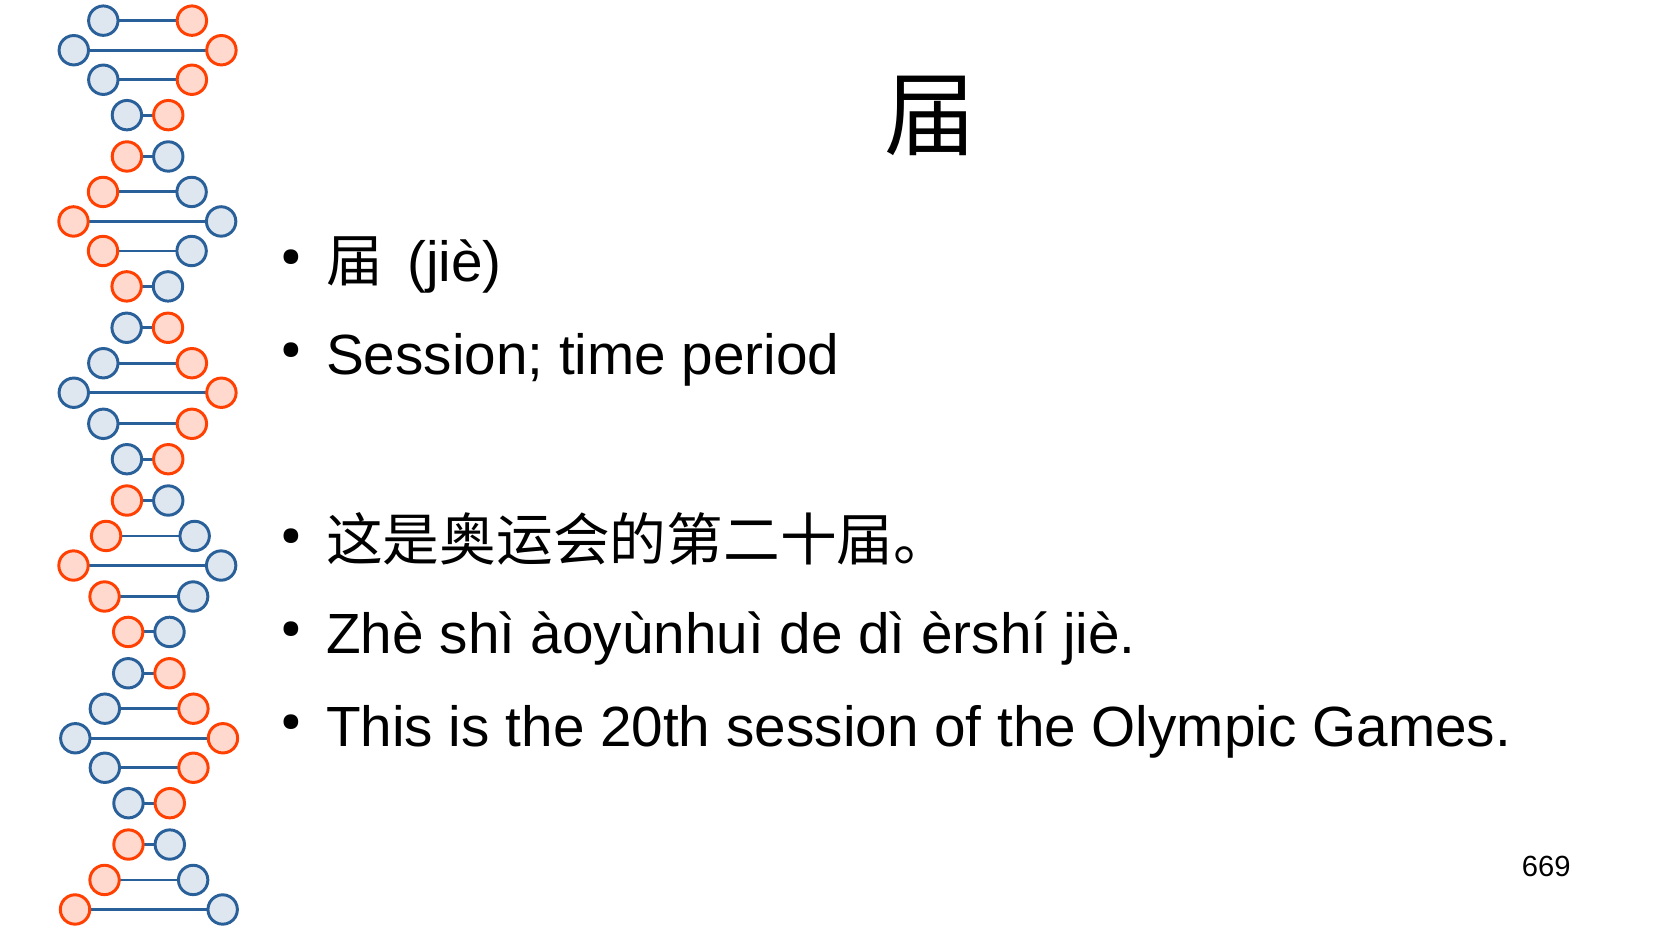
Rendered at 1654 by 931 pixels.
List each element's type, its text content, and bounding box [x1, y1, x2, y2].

list 届 (jiè) Session; time period 这是奥运会的第二十届。 Zhè shì àoyùnhuì de dì èrshí jiè. This is the 20th session of the Olympic Games. [265, 224, 1595, 764]
title 届 [265, 35, 1595, 189]
